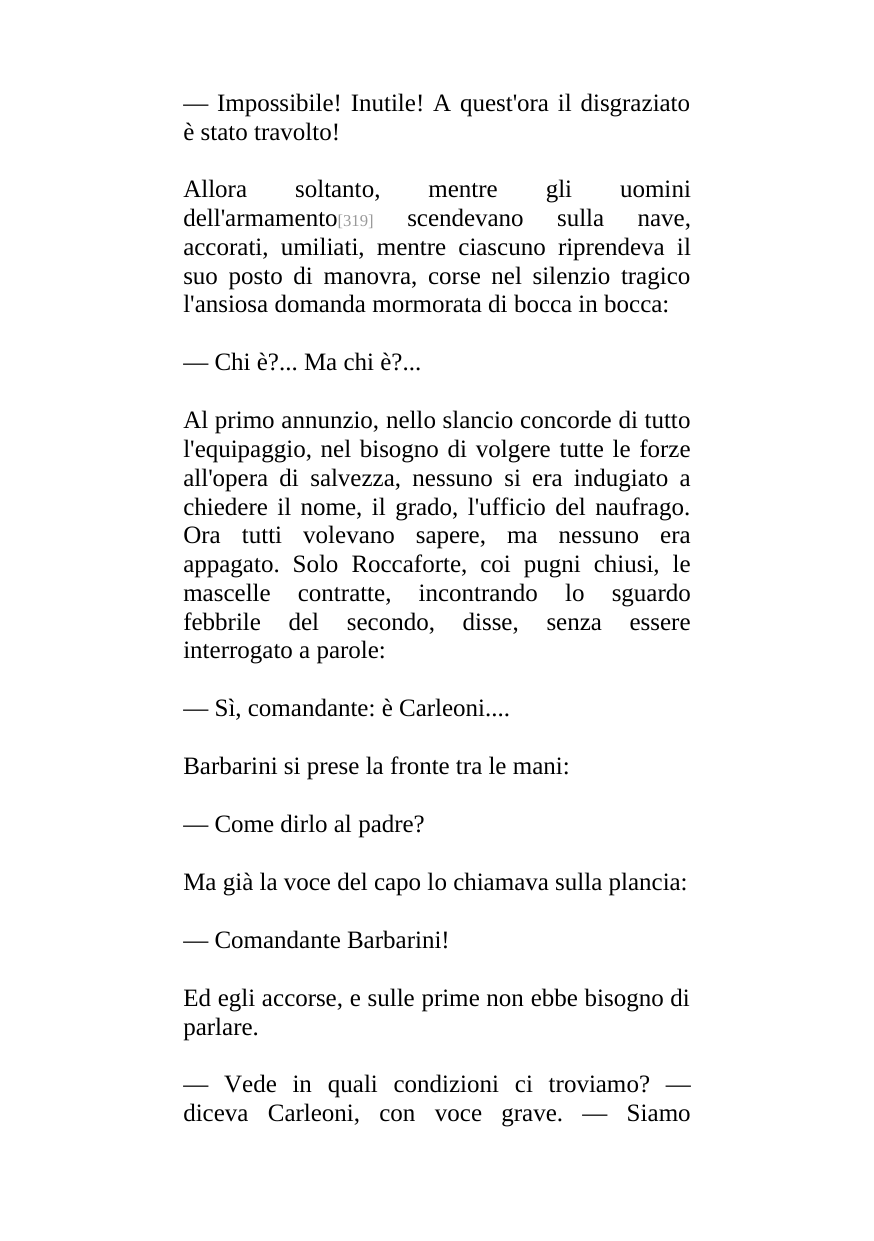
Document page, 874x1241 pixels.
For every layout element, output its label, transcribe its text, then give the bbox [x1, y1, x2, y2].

text — Chi è?... Ma chi è?... [183, 347, 691, 376]
text — Come dirlo al padre? [183, 809, 691, 838]
text — Sì, comandante: è Carleoni.... [183, 693, 691, 722]
text Ed egli accorse, e sulle prime non ebbe bisogno di parlare. [183, 983, 691, 1040]
text Al primo annunzio, nello slancio concorde di tutto l'equipaggio, nel bisogno di volgere tutte le forze all'opera di salvezza, nessuno si era indugiato a chiedere il nome, il grado, l'ufficio del naufrago. Ora tutti volevano sapere, ma nessuno era appagato. Solo Roccaforte, coi pugni chiusi, le mascelle contratte, incontrando lo sguardo febbrile del secondo, disse, senza essere interrogato a parole: [183, 405, 691, 664]
text — Vede in quali condizioni ci troviamo? — diceva Carleoni, con voce grave. — Siamo [183, 1069, 691, 1127]
text — Impossibile! Inutile! A quest'ora il disgraziato è stato travolto! [183, 88, 691, 145]
text — Comandante Barbarini! [183, 925, 691, 954]
text Allora soltanto, mentre gli uomini dell'armamento[319] scendevano sulla nave, accorati, umiliati, mentre ciascuno riprendeva il suo posto di manovra, corse nel silenzio tragico l'ansiosa domanda mormorata di bocca in bocca: [183, 174, 691, 318]
text Ma già la voce del capo lo chiamava sulla plancia: [183, 867, 691, 896]
text Barbarini si prese la fronte tra le mani: [183, 751, 691, 780]
